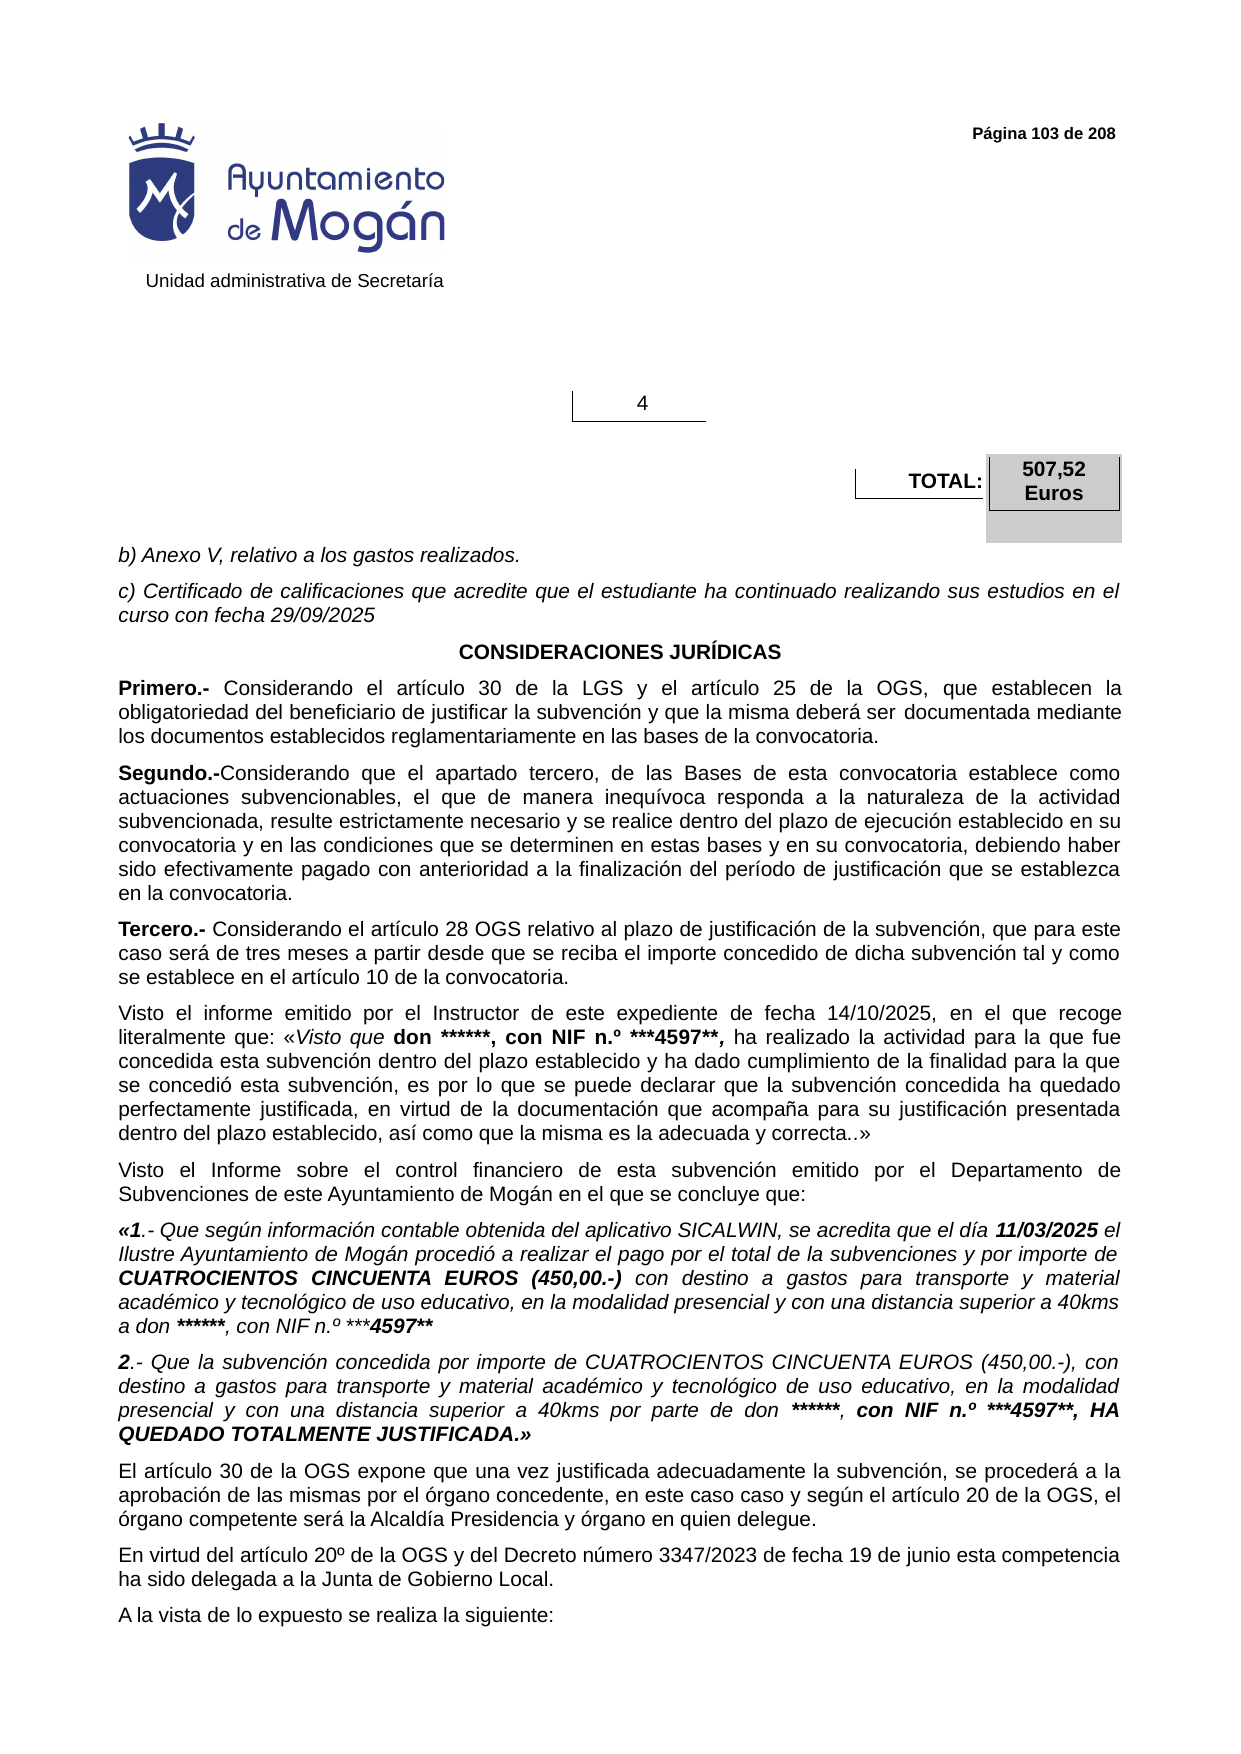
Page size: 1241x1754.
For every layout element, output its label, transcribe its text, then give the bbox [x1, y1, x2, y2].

text El artículo 30 de la OGS expone que una vez justificada adecuadamente la subvención, se procederá a la aprobación de las mismas por el órgano concedente, en este caso caso y según el artículo 20 de la OGS, el órgano competente será la Alcaldía Presidencia y órgano en quien delegue. [118, 1458, 1122, 1530]
table_cell [118, 388, 441, 454]
table_cell [986, 388, 1122, 454]
text Visto el informe emitido por el Instructor de este expediente de fecha 14/10/2025, en el que recoge literalmente que: «Visto que don ******, con NIF n.º ***4597**, ha realizado la actividad para la que fue concedida esta subvención dentro del plazo establecido y ha dado cumplimiento de la finalidad para la que se concedió esta subvención, es por lo que se puede declarar que la subvención concedida ha quedado perfectamente justificada, en virtud de la documentación que acompaña para su justificación presentada dentro del plazo establecido, así como que la misma es la adecuada y correcta..» [118, 1001, 1122, 1145]
table_cell [709, 388, 852, 454]
text Segundo.-Considerando que el apartado tercero, de las Bases de esta convocatoria establece como actuaciones subvencionables, el que de manera inequívoca responda a la naturaleza de la actividad subvencionada, resulte estrictamente necesario y se realice dentro del plazo de ejecución establecido en su convocatoria y en las condiciones que se determinen en estas bases y en su convocatoria, debiendo haber sido efectivamente pagado con anterioridad a la finalización del período de justificación que se establezca en la convocatoria. [118, 761, 1122, 904]
text Visto el Informe sobre el control financiero de esta subvención emitido por el Departamento de Subvenciones de este Ayuntamiento de Mogán en el que se concluye que: [118, 1157, 1122, 1205]
table_cell [118, 454, 852, 543]
table_cell [852, 388, 986, 454]
text En virtud del artículo 20º de la OGS y del Decreto número 3347/2023 de fecha 19 de junio esta competencia ha sido delegada a la Junta de Gobierno Local. [118, 1543, 1122, 1591]
table_cell 4 [569, 388, 709, 454]
text «1.- Que según información contable obtenida del aplicativo SICALWIN, se acredita que el día 11/03/2025 el Ilustre Ayuntamiento de Mogán procedió a realizar el pago por el total de la subvenciones y por importe de CUATROCIENTOS CINCUENTA EUROS (450,00.-) con destino a gastos para transporte y material académico y tecnológico de uso educativo, en la modalidad presencial y con una distancia superior a 40kms a don ******, con NIF n.º ***4597** [118, 1218, 1122, 1338]
picture [128, 123, 445, 259]
text Primero.- Considerando el artículo 30 de la LGS y el artículo 25 de la OGS, que establecen la obligatoriedad del beneficiario de justificar la subvención y que la misma deberá ser documentada mediante los documentos establecidos reglamentariamente en las bases de la convocatoria. [118, 676, 1122, 748]
text CONSIDERACIONES JURÍDICAS [118, 640, 1122, 664]
text 2.- Que la subvención concedida por importe de CUATROCIENTOS CINCUENTA EUROS (450,00.-), con destino a gastos para transporte y material académico y tecnológico de uso educativo, en la modalidad presencial y con una distancia superior a 40kms por parte de don ******, con NIF n.º ***4597**, HA QUEDADO TOTALMENTE JUSTIFICADA.» [118, 1350, 1122, 1446]
text c) Certificado de calificaciones que acredite que el estudiante ha continuado realizando sus estudios en el curso con fecha 29/09/2025 [118, 579, 1122, 627]
table_cell [441, 388, 569, 454]
text A la vista de lo expuesto se realiza la siguiente: [118, 1603, 1122, 1627]
text b) Anexo V, relativo a los gastos realizados. [118, 543, 1122, 567]
table_cell 507,52 Euros [986, 454, 1122, 543]
text Tercero.- Considerando el artículo 28 OGS relativo al plazo de justificación de la subvención, que para este caso será de tres meses a partir desde que se reciba el importe concedido de dicha subvención tal y como se establece en el artículo 10 de la convocatoria. [118, 917, 1122, 989]
table_cell TOTAL: [852, 454, 986, 543]
